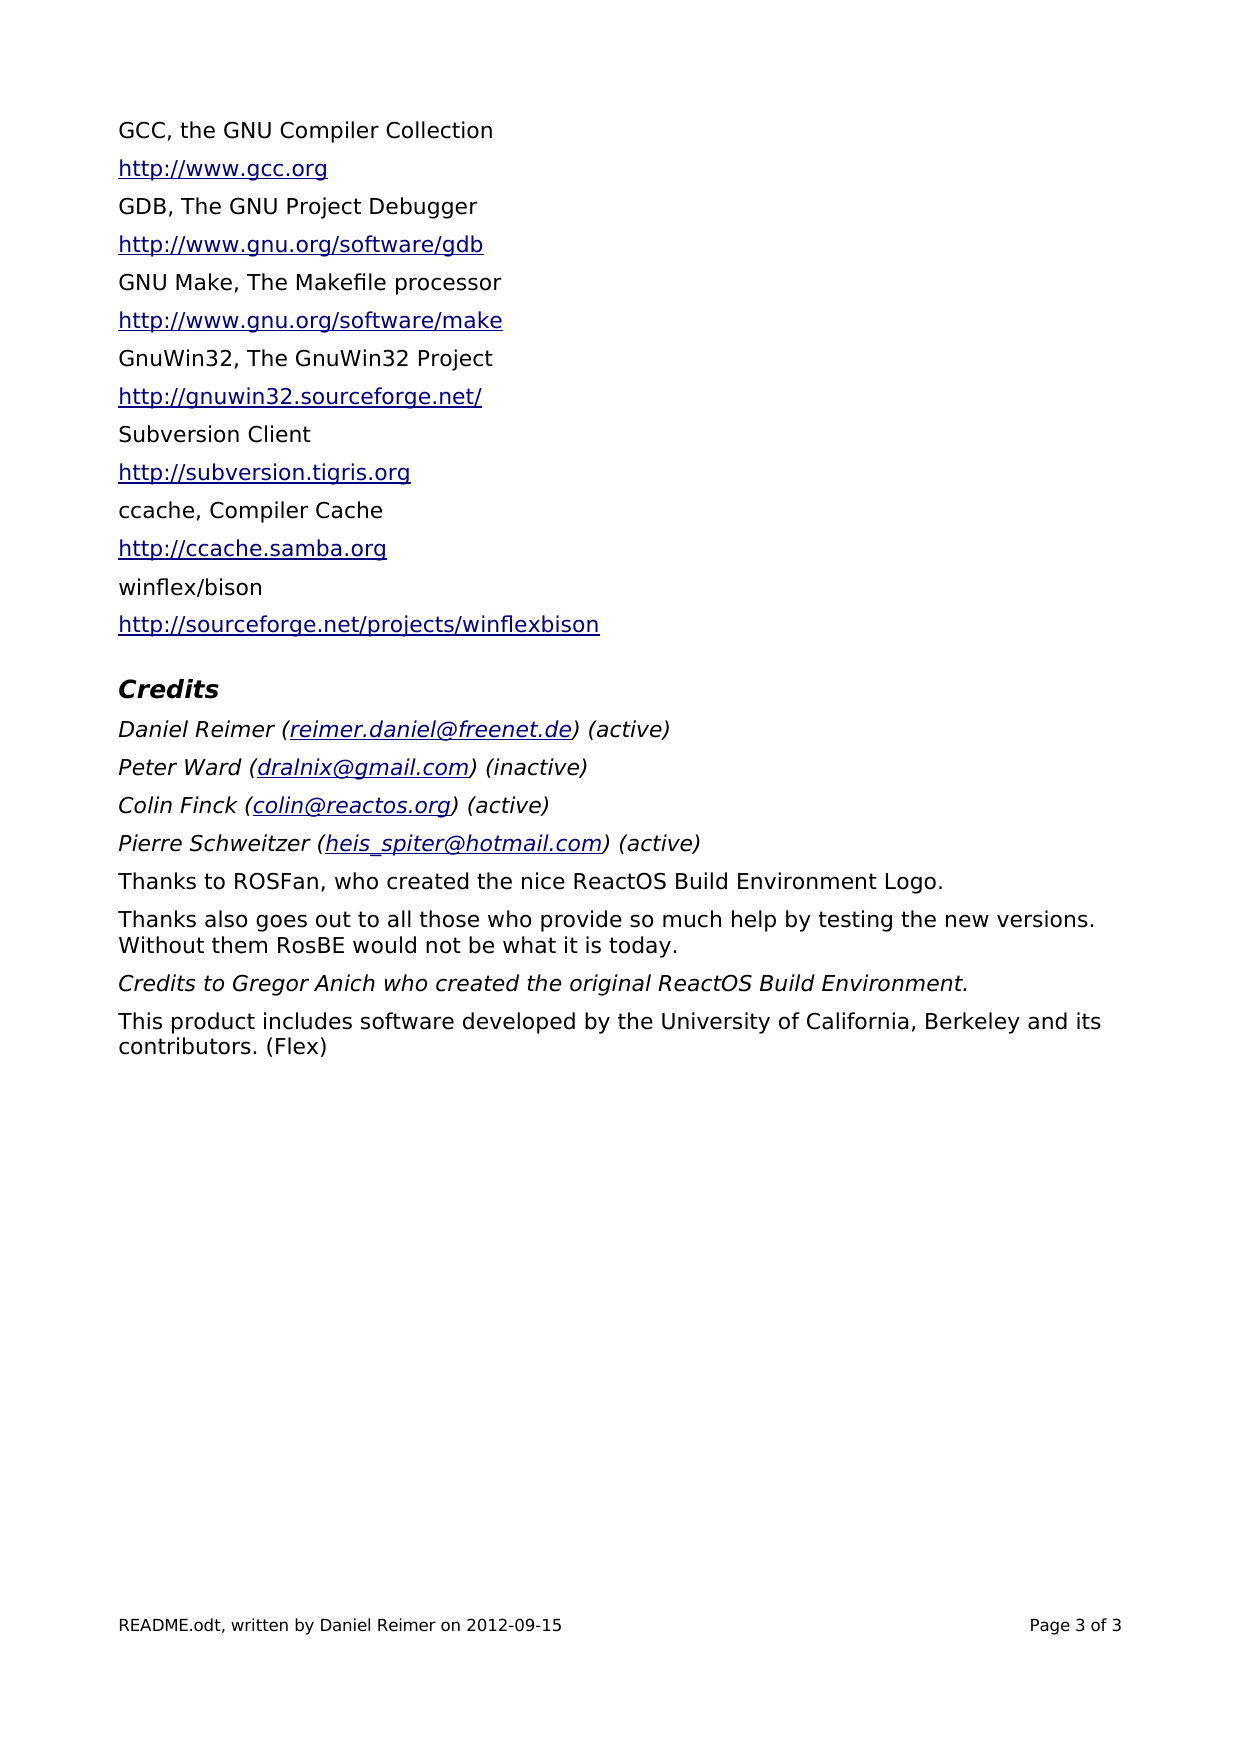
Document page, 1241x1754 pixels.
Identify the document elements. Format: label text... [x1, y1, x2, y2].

text Peter Ward (dralnix@gmail.com) (inactive) [118, 755, 1122, 780]
text Thanks also goes out to all those who provide so much help by testing the new versions. Without them RosBE would not be what it is today. [118, 907, 1122, 958]
subtitle Credits [118, 675, 1122, 704]
text GNU Make, The Makefile processor [118, 270, 1122, 296]
text winflex/bison [118, 574, 1122, 600]
text Daniel Reimer (reimer.daniel@freenet.de) (active) [118, 717, 1122, 742]
text http://www.gnu.org/software/make [118, 308, 1122, 334]
text Thanks to ROSFan, who created the nice ReactOS Build Environment Logo. [118, 869, 1122, 894]
text Subversion Client [118, 422, 1122, 448]
text http://www.gcc.org [118, 156, 1122, 182]
text http://ccache.samba.org [118, 536, 1122, 562]
text Colin Finck (colin@reactos.org) (active) [118, 793, 1122, 818]
text http://sourceforge.net/projects/winflexbison [118, 612, 1122, 638]
text http://subversion.tigris.org [118, 460, 1122, 486]
text GnuWin32, The GnuWin32 Project [118, 346, 1122, 372]
text This product includes software developed by the University of California, Berkeley and its contributors. (Flex) [118, 1008, 1122, 1059]
text GCC, the GNU Compiler Collection [118, 118, 1122, 144]
text http://www.gnu.org/software/gdb [118, 232, 1122, 258]
text Credits to Gregor Anich who created the original ReactOS Build Environment. [118, 971, 1122, 996]
text Pierre Schweitzer (heis_spiter@hotmail.com) (active) [118, 831, 1122, 856]
text ccache, Compiler Cache [118, 498, 1122, 524]
text http://gnuwin32.sourceforge.net/ [118, 384, 1122, 410]
text GDB, The GNU Project Debugger [118, 194, 1122, 220]
